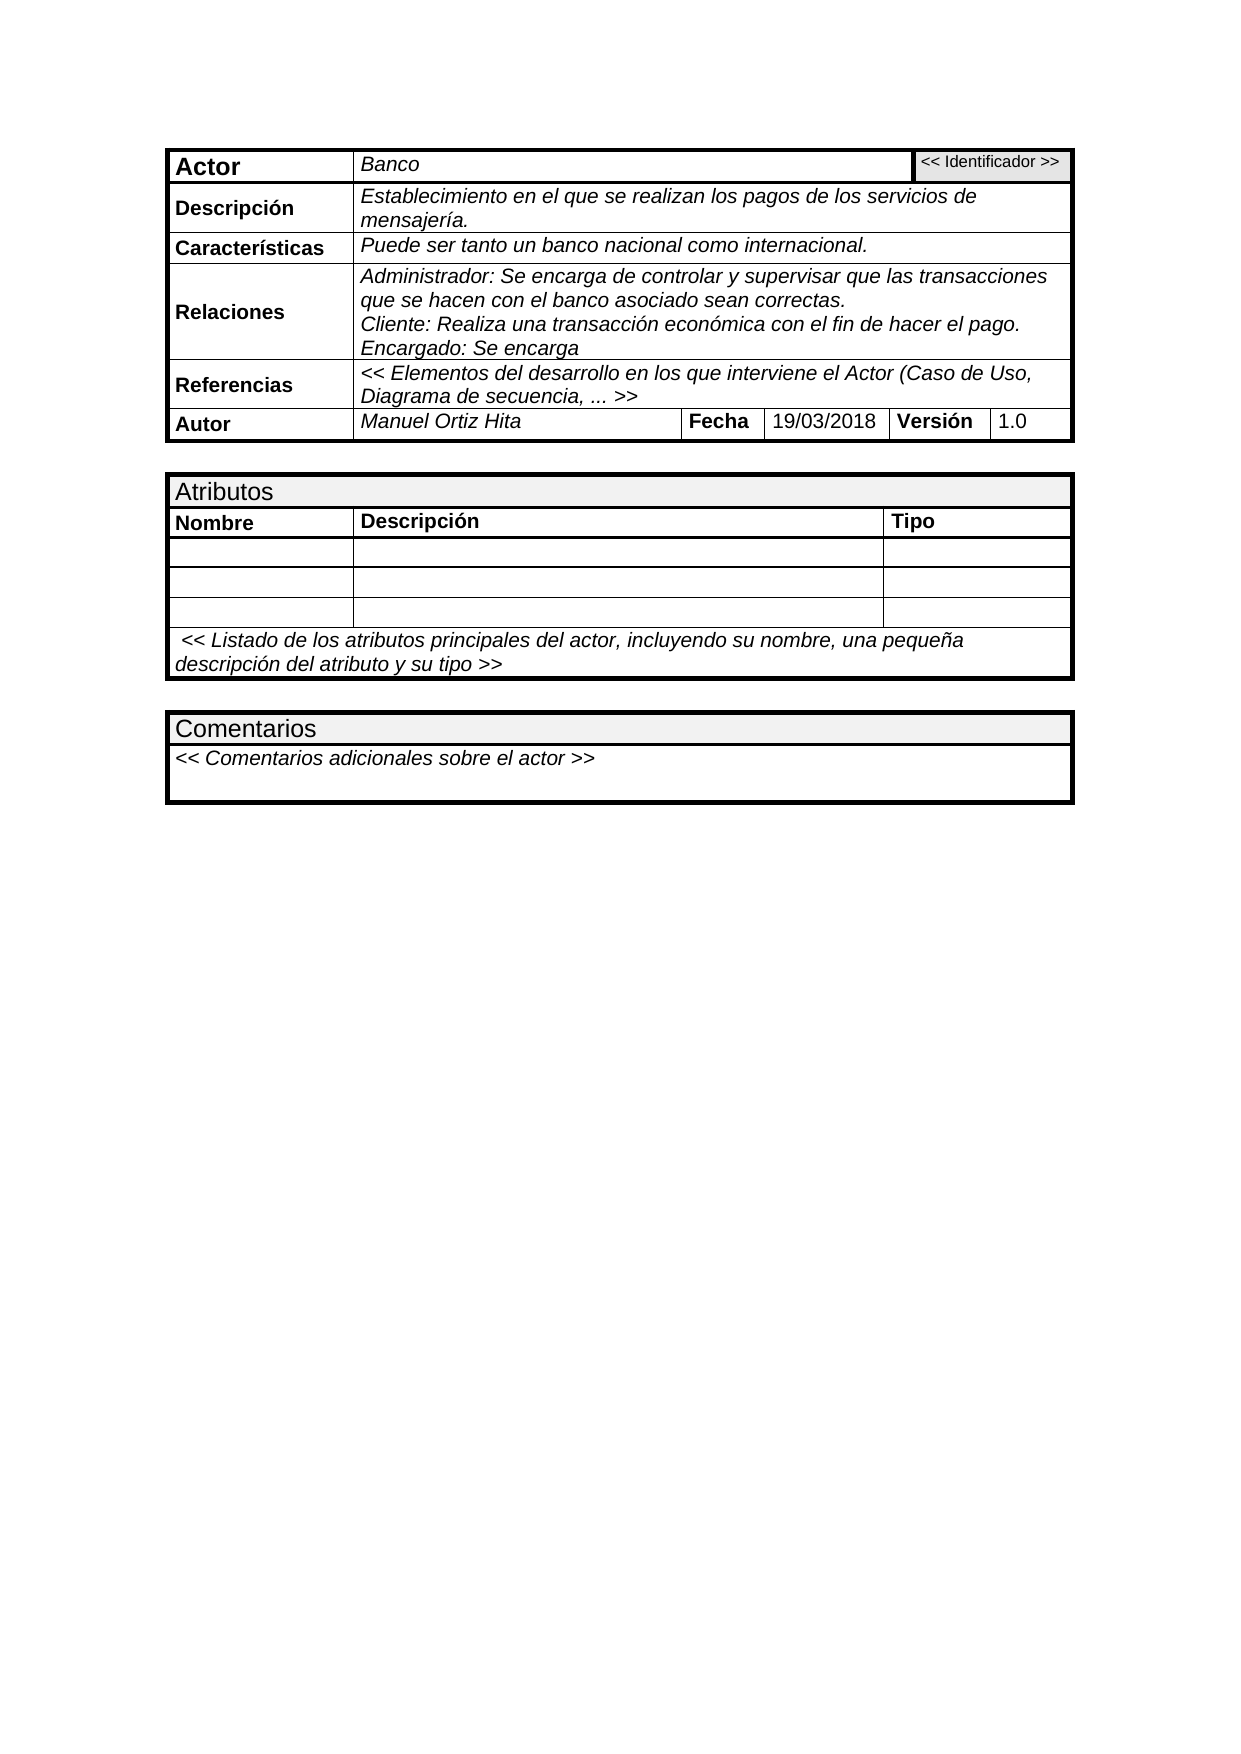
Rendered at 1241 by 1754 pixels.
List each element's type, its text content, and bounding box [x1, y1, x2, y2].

table_cell Establecimiento en el que se realizan los pagos de los servicios de mensajería. [354, 184, 1070, 232]
table_cell Manuel Ortiz Hita [354, 409, 681, 439]
table_cell [170, 598, 353, 627]
table_cell Descripción [354, 509, 883, 536]
table_cell Características [170, 233, 353, 262]
table_cell Relaciones [170, 264, 353, 359]
table_cell Fecha [682, 409, 764, 439]
table_cell [884, 598, 1070, 627]
table_cell [354, 539, 883, 566]
table_cell Puede ser tanto un banco nacional como internacional. [354, 233, 1070, 262]
table_cell << Elementos del desarrollo en los que interviene el Actor (Caso de Uso, Diagrama de secuencia, ... >> [354, 360, 1070, 408]
table_cell Descripción [170, 184, 353, 232]
table_cell Nombre [170, 509, 353, 536]
table_cell 1.0 [991, 409, 1070, 439]
table_cell [354, 598, 883, 627]
table_cell [170, 539, 353, 566]
table_header Banco [354, 152, 911, 181]
table_header Comentarios [170, 715, 1070, 743]
table_cell [170, 568, 353, 597]
table_cell Tipo [884, 509, 1070, 536]
table_cell [884, 539, 1070, 566]
table_cell [354, 568, 883, 597]
table_header Actor [170, 152, 353, 181]
table_header Atributos [170, 477, 1070, 506]
table_cell [884, 568, 1070, 597]
table_cell Administrador: Se encarga de controlar y supervisar que las transacciones que se hacen con el banco asociado sean correctas. Cliente: Realiza una transacción económica con el fin de hacer el pago. Encargado: Se encarga [354, 264, 1070, 359]
table_cell Versión [890, 409, 990, 439]
table_cell Autor [170, 409, 353, 439]
table_cell << Listado de los atributos principales del actor, incluyendo su nombre, una pequeña descripción del atributo y su tipo >> [170, 628, 1070, 676]
table_cell << Comentarios adicionales sobre el actor >> [170, 746, 1070, 800]
table_cell 19/03/2018 [765, 409, 889, 439]
table_header << Identificador >> [916, 152, 1070, 181]
table_cell Referencias [170, 360, 353, 408]
